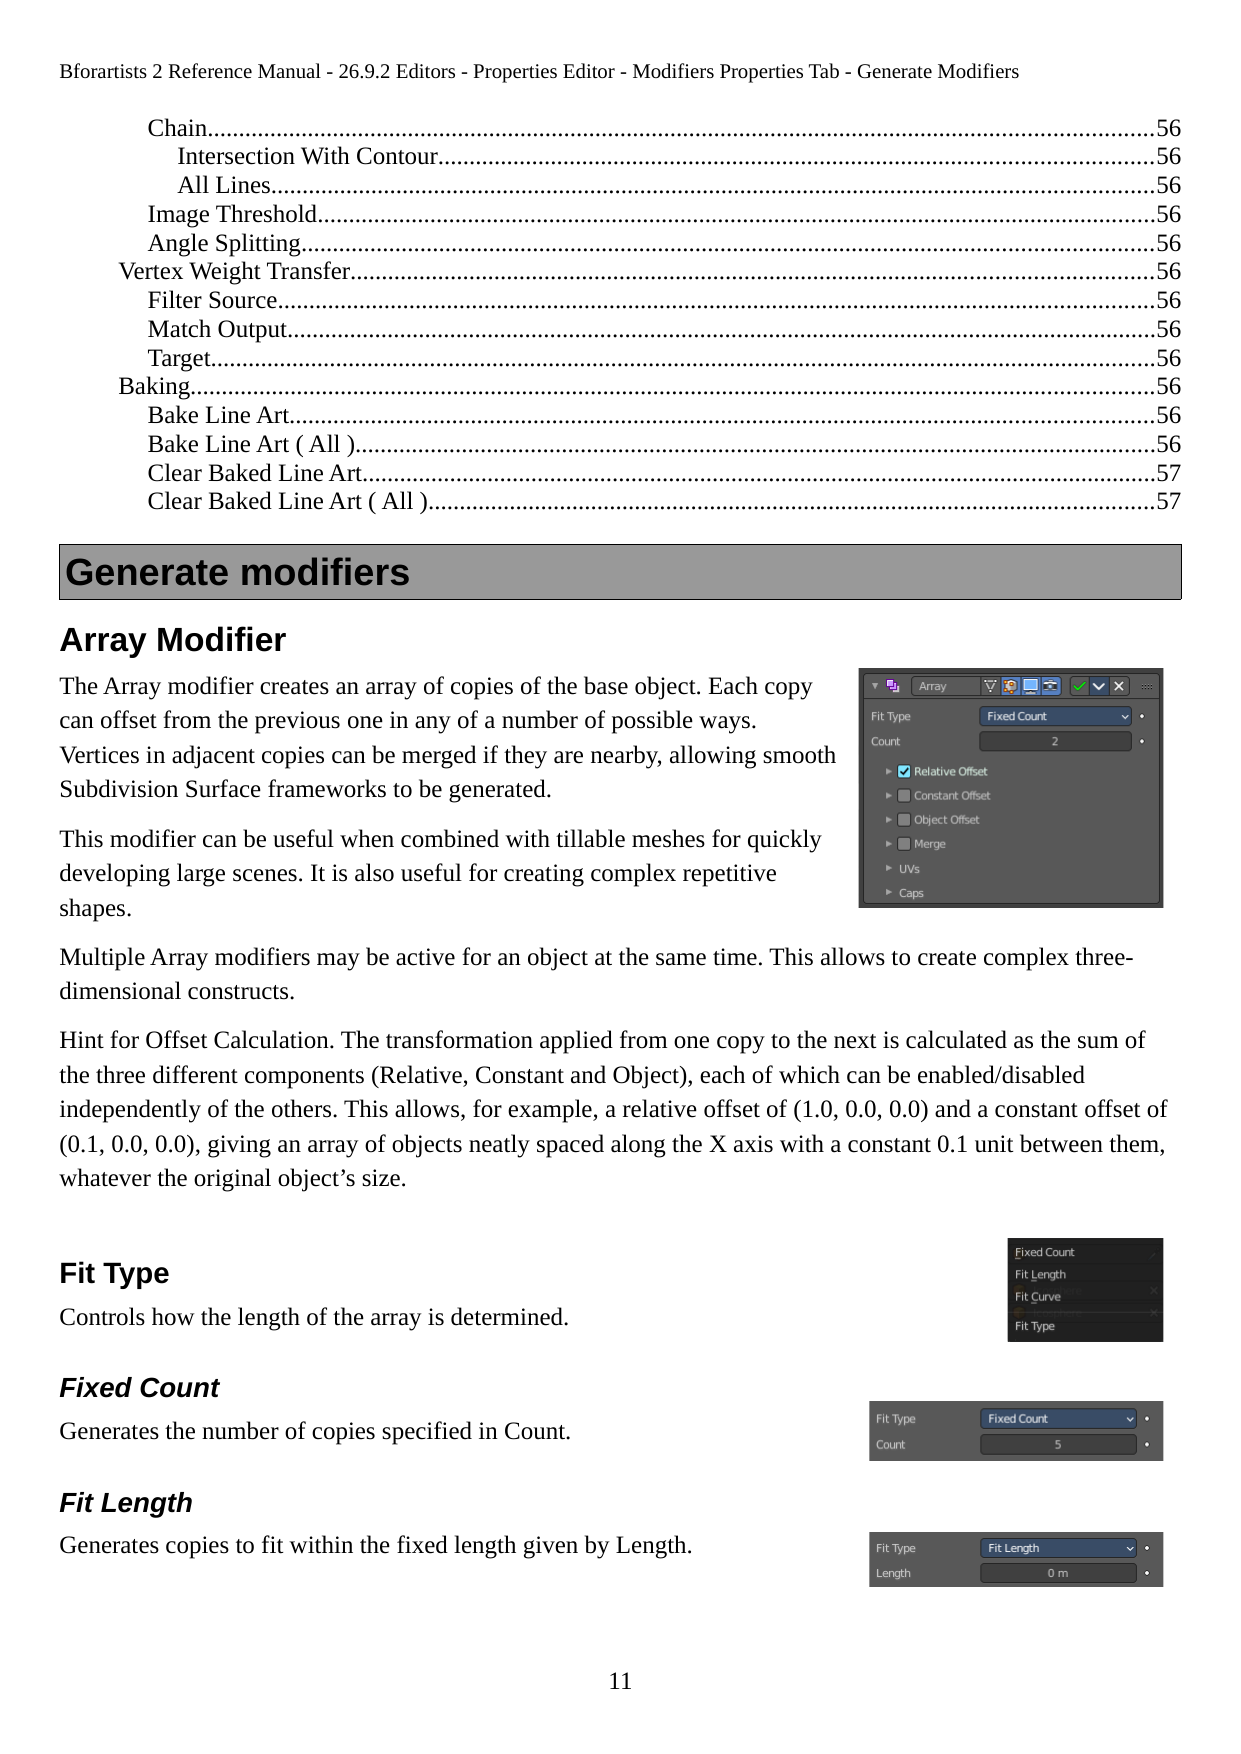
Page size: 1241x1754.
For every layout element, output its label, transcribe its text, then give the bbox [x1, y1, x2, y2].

text Match Output 56 [147, 314, 1181, 343]
text Intersection With Contour 56 [177, 141, 1181, 170]
text Image Threshold 56 [147, 199, 1181, 228]
subtitle Fit Type [59, 1256, 1007, 1289]
text Bake Line Art 56 [147, 400, 1181, 429]
text Clear Baked Line Art 57 [147, 458, 1181, 486]
text This modifier can be useful when combined with tillable meshes for quickly developing large scenes. It is also useful for creating complex repetitive shapes. [59, 824, 1181, 921]
picture [869, 1401, 1164, 1461]
text The Array modifier creates an array of copies of the base object. Each copy can offset from the previous one in any of a number of possible ways. Vertices in adjacent copies can be merged if they are nearby, allowing smooth Subdivision Surface frameworks to be generated. [59, 671, 858, 803]
text Hint for Offset Calculation. The transformation applied from one copy to the next is calculated as the sum of the three different components (Relative, Constant and Object), each of which can be enabled/disabled independently of the others. This allows, for example, a relative offset of (1.0, 0.0, 0.0) and a constant offset of (0.1, 0.0, 0.0), giving an array of objects neatly spaced along the X axis with a constant 0.1 unit between them, whatever the original object’s size. [59, 1025, 1181, 1192]
table_header Generate modifiers [60, 545, 1181, 599]
text Angle Splitting 56 [147, 228, 1181, 256]
text Filter Source 56 [147, 285, 1181, 314]
picture [1007, 1238, 1164, 1342]
text Vertex Weight Transfer 56 [118, 256, 1181, 285]
subtitle Fixed Count [59, 1372, 1181, 1404]
picture [869, 1532, 1164, 1587]
text Multiple Array modifiers may be active for an object at the same time. This allows to create complex three-dimensional constructs. [59, 942, 1181, 1005]
text Target 56 [147, 343, 1181, 371]
text All Lines 56 [177, 170, 1181, 199]
text Controls how the length of the array is determined. [59, 1302, 1007, 1331]
text Baking 56 [118, 371, 1181, 400]
text Chain 56 [147, 113, 1181, 141]
picture [858, 668, 1164, 908]
subtitle Array Modifier [59, 620, 1181, 659]
text Generates copies to fit within the fixed length given by Length. [59, 1531, 1181, 1559]
text Bake Line Art ( All ) 56 [147, 429, 1181, 458]
text Generates the number of copies specified in Count. [59, 1416, 869, 1445]
subtitle Fit Length [59, 1486, 1181, 1518]
subtitle [1164, 1256, 1181, 1289]
text Clear Baked Line Art ( All ) 57 [147, 486, 1181, 515]
